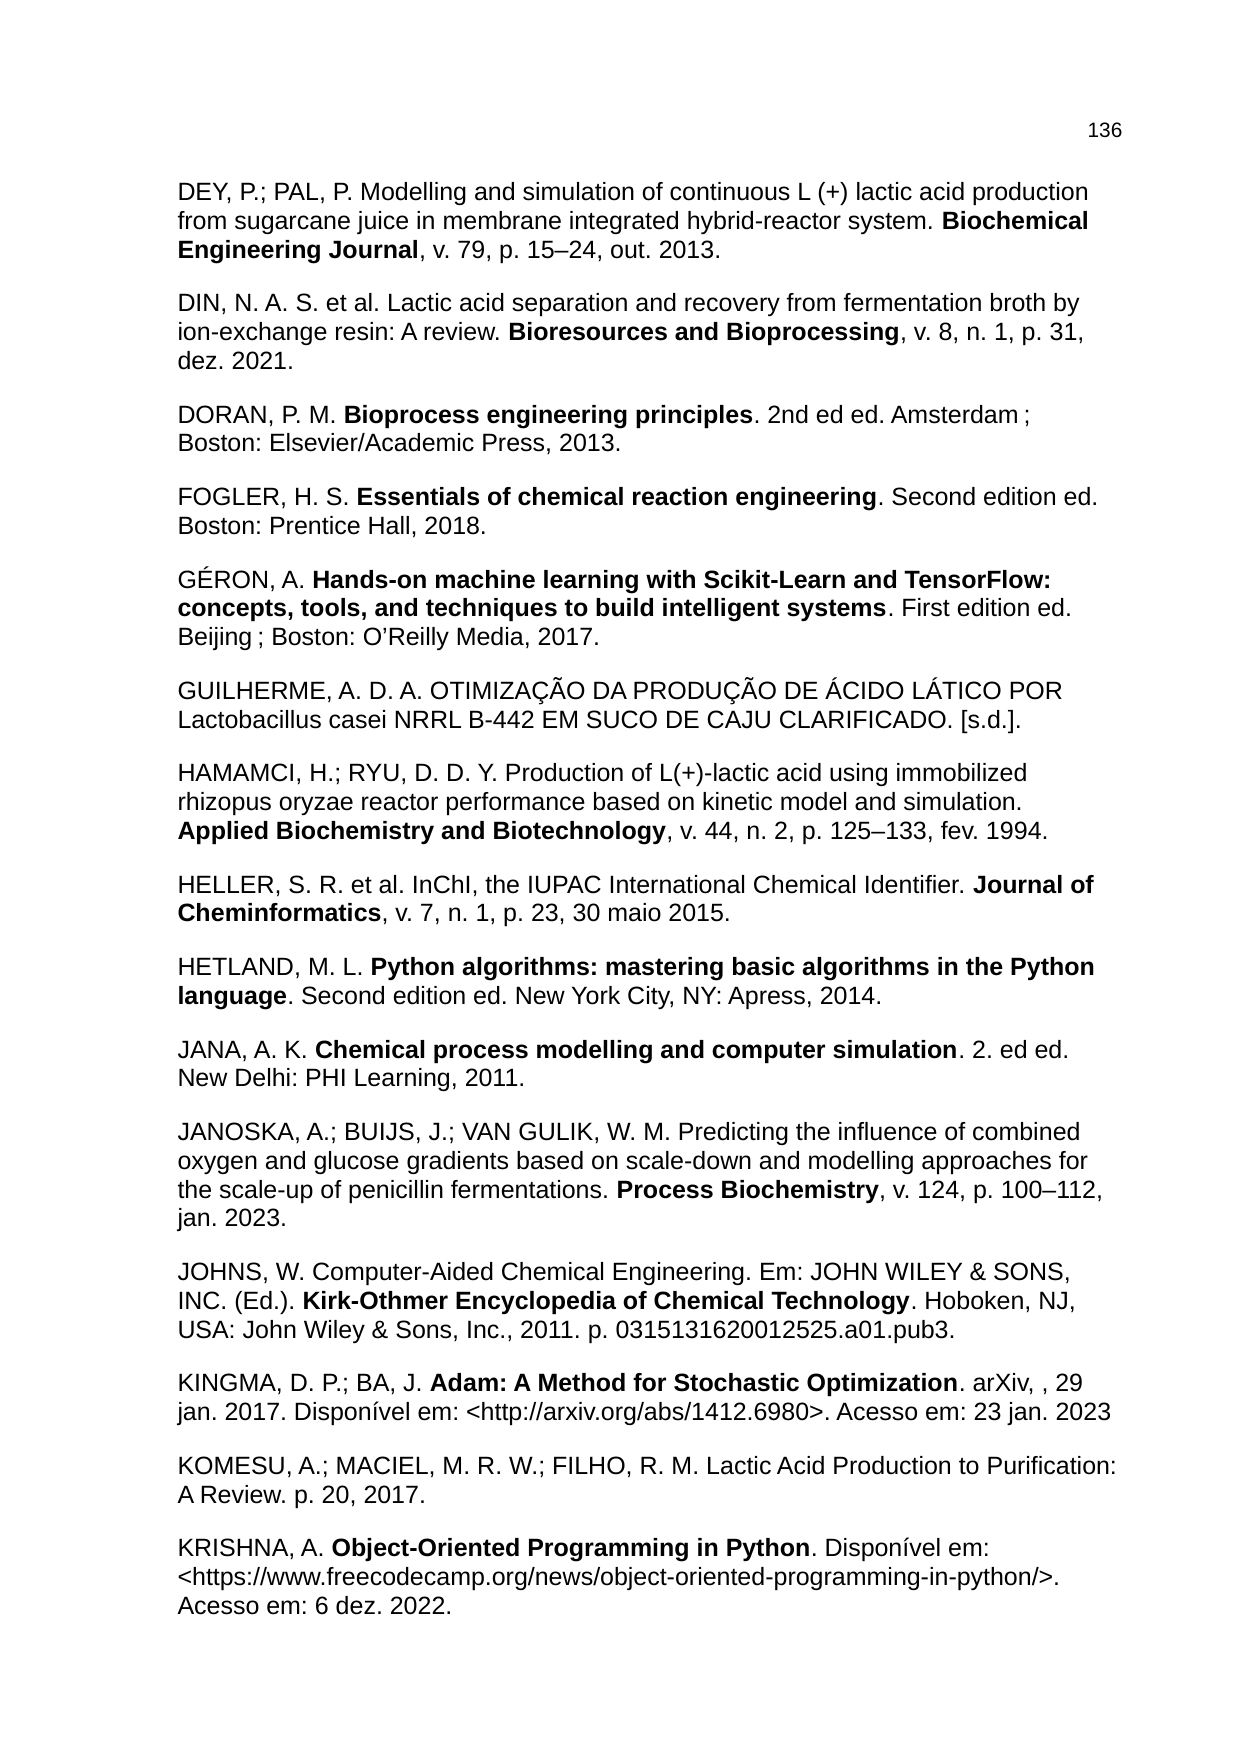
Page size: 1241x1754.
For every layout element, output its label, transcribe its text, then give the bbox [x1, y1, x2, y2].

text HETLAND, M. L. Python algorithms: mastering basic algorithms in the Python language. Second edition ed. New York City, NY: Apress, 2014. [177, 952, 1122, 1009]
text KRISHNA, A. Object-Oriented Programming in Python. Disponível em: <https://www.freecodecamp.org/news/object-oriented-programming-in-python/>. Acesso em: 6 dez. 2022. [177, 1533, 1122, 1619]
text JANA, A. K. Chemical process modelling and computer simulation. 2. ed ed. New Delhi: PHI Learning, 2011. [177, 1034, 1122, 1092]
text DEY, P.; PAL, P. Modelling and simulation of continuous L (+) lactic acid production from sugarcane juice in membrane integrated hybrid-reactor system. Biochemical Engineering Journal, v. 79, p. 15–24, out. 2013. [177, 177, 1122, 263]
text KOMESU, A.; MACIEL, M. R. W.; FILHO, R. M. Lactic Acid Production to Purification: A Review. p. 20, 2017. [177, 1451, 1122, 1508]
text HAMAMCI, H.; RYU, D. D. Y. Production of L(+)-lactic acid using immobilized rhizopus oryzae reactor performance based on kinetic model and simulation. Applied Biochemistry and Biotechnology, v. 44, n. 2, p. 125–133, fev. 1994. [177, 758, 1122, 844]
text DORAN, P. M. Bioprocess engineering principles. 2nd ed ed. Amsterdam ; Boston: Elsevier/Academic Press, 2013. [177, 399, 1122, 457]
text GUILHERME, A. D. A. OTIMIZAÇÃO DA PRODUÇÃO DE ÁCIDO LÁTICO POR Lactobacillus casei NRRL B-442 EM SUCO DE CAJU CLARIFICADO. [s.d.]. [177, 676, 1122, 733]
text FOGLER, H. S. Essentials of chemical reaction engineering. Second edition ed. Boston: Prentice Hall, 2018. [177, 482, 1122, 539]
text JANOSKA, A.; BUIJS, J.; VAN GULIK, W. M. Predicting the influence of combined oxygen and glucose gradients based on scale-down and modelling approaches for the scale-up of penicillin fermentations. Process Biochemistry, v. 124, p. 100–112, jan. 2023. [177, 1117, 1122, 1232]
text GÉRON, A. Hands-on machine learning with Scikit-Learn and TensorFlow: concepts, tools, and techniques to build intelligent systems. First edition ed. Beijing ; Boston: O’Reilly Media, 2017. [177, 564, 1122, 651]
text JOHNS, W. Computer-Aided Chemical Engineering. Em: JOHN WILEY & SONS, INC. (Ed.). Kirk-Othmer Encyclopedia of Chemical Technology. Hoboken, NJ, USA: John Wiley & Sons, Inc., 2011. p. 0315131620012525.a01.pub3. [177, 1257, 1122, 1343]
text DIN, N. A. S. et al. Lactic acid separation and recovery from fermentation broth by ion-exchange resin: A review. Bioresources and Bioprocessing, v. 8, n. 1, p. 31, dez. 2021. [177, 288, 1122, 374]
text KINGMA, D. P.; BA, J. Adam: A Method for Stochastic Optimization. arXiv, , 29 jan. 2017. Disponível em: <http://arxiv.org/abs/1412.6980>. Acesso em: 23 jan. 2023 [177, 1368, 1122, 1426]
text HELLER, S. R. et al. InChI, the IUPAC International Chemical Identifier. Journal of Cheminformatics, v. 7, n. 1, p. 23, 30 maio 2015. [177, 869, 1122, 927]
